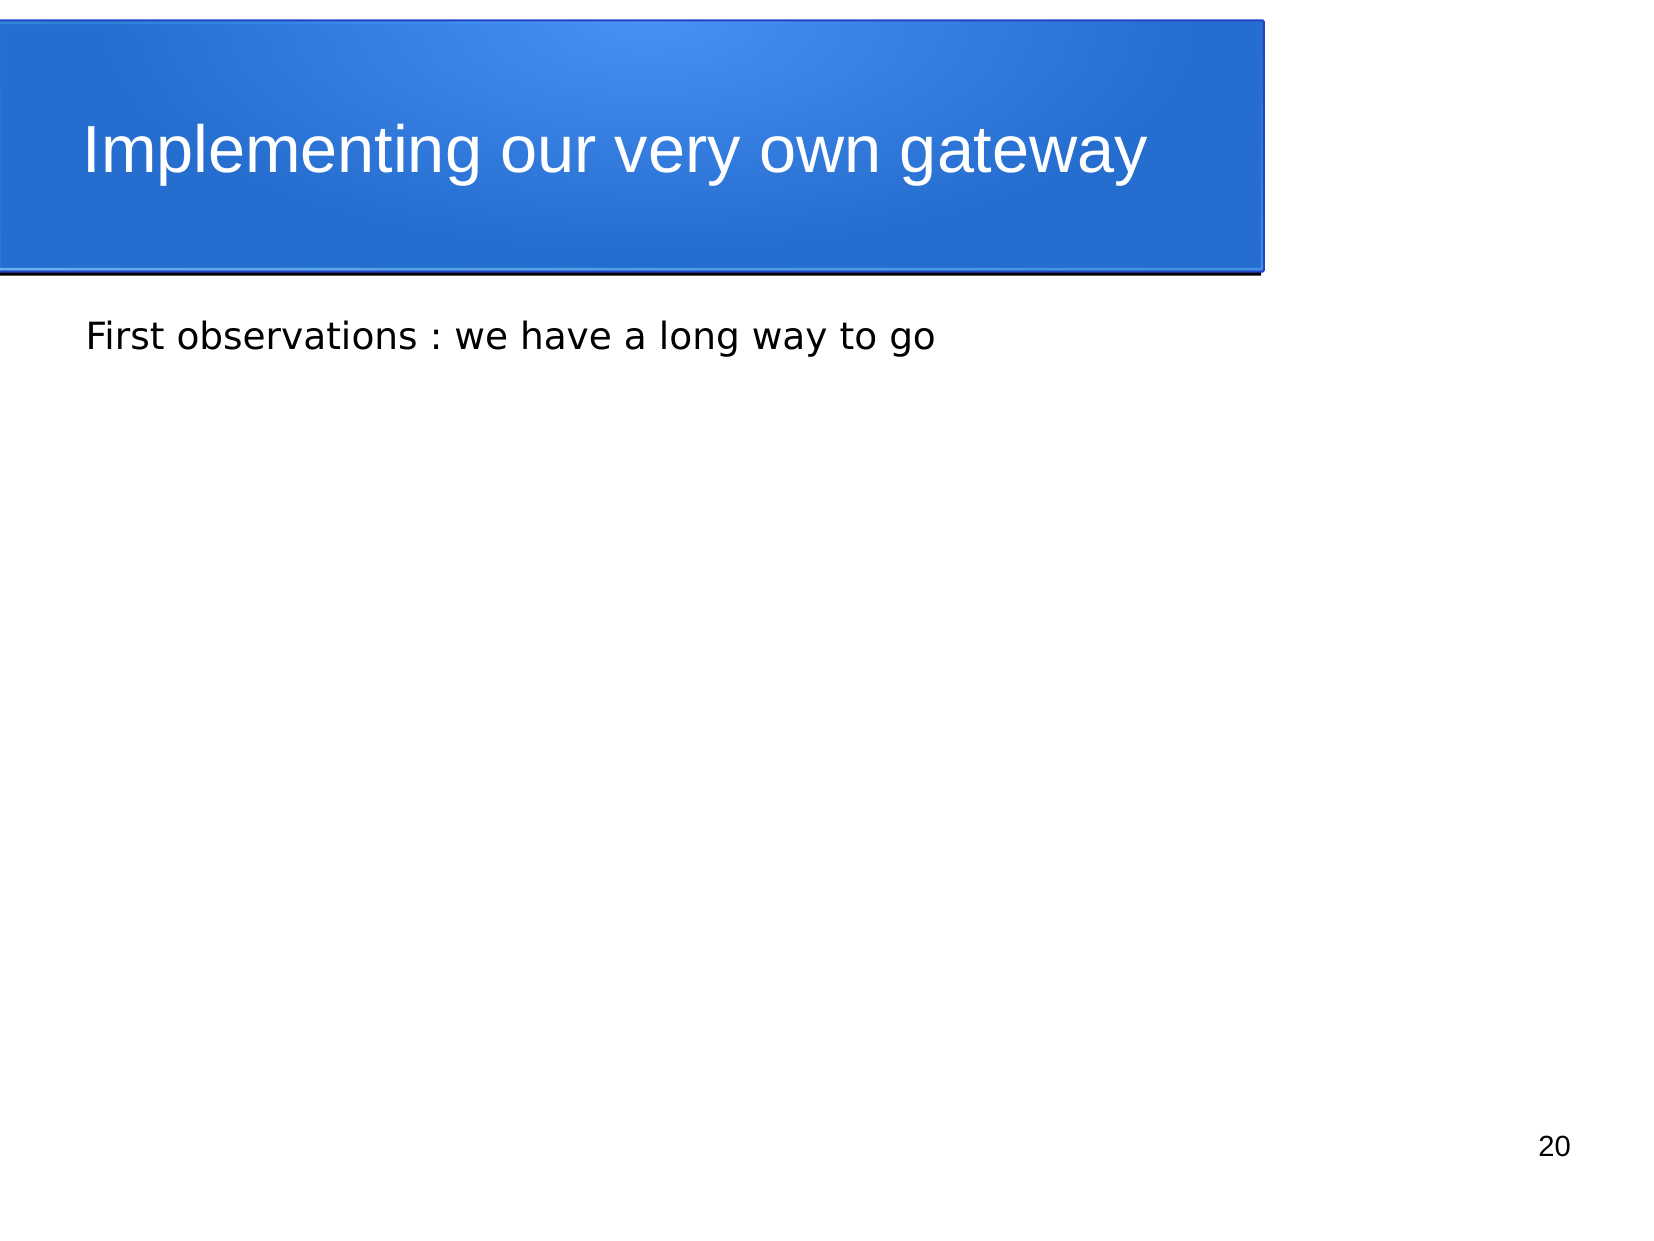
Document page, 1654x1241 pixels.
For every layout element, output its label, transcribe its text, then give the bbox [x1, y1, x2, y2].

text_box First observations : we have a long way to go [70, 307, 1571, 366]
title Implementing our very own gateway [82, 47, 1235, 252]
